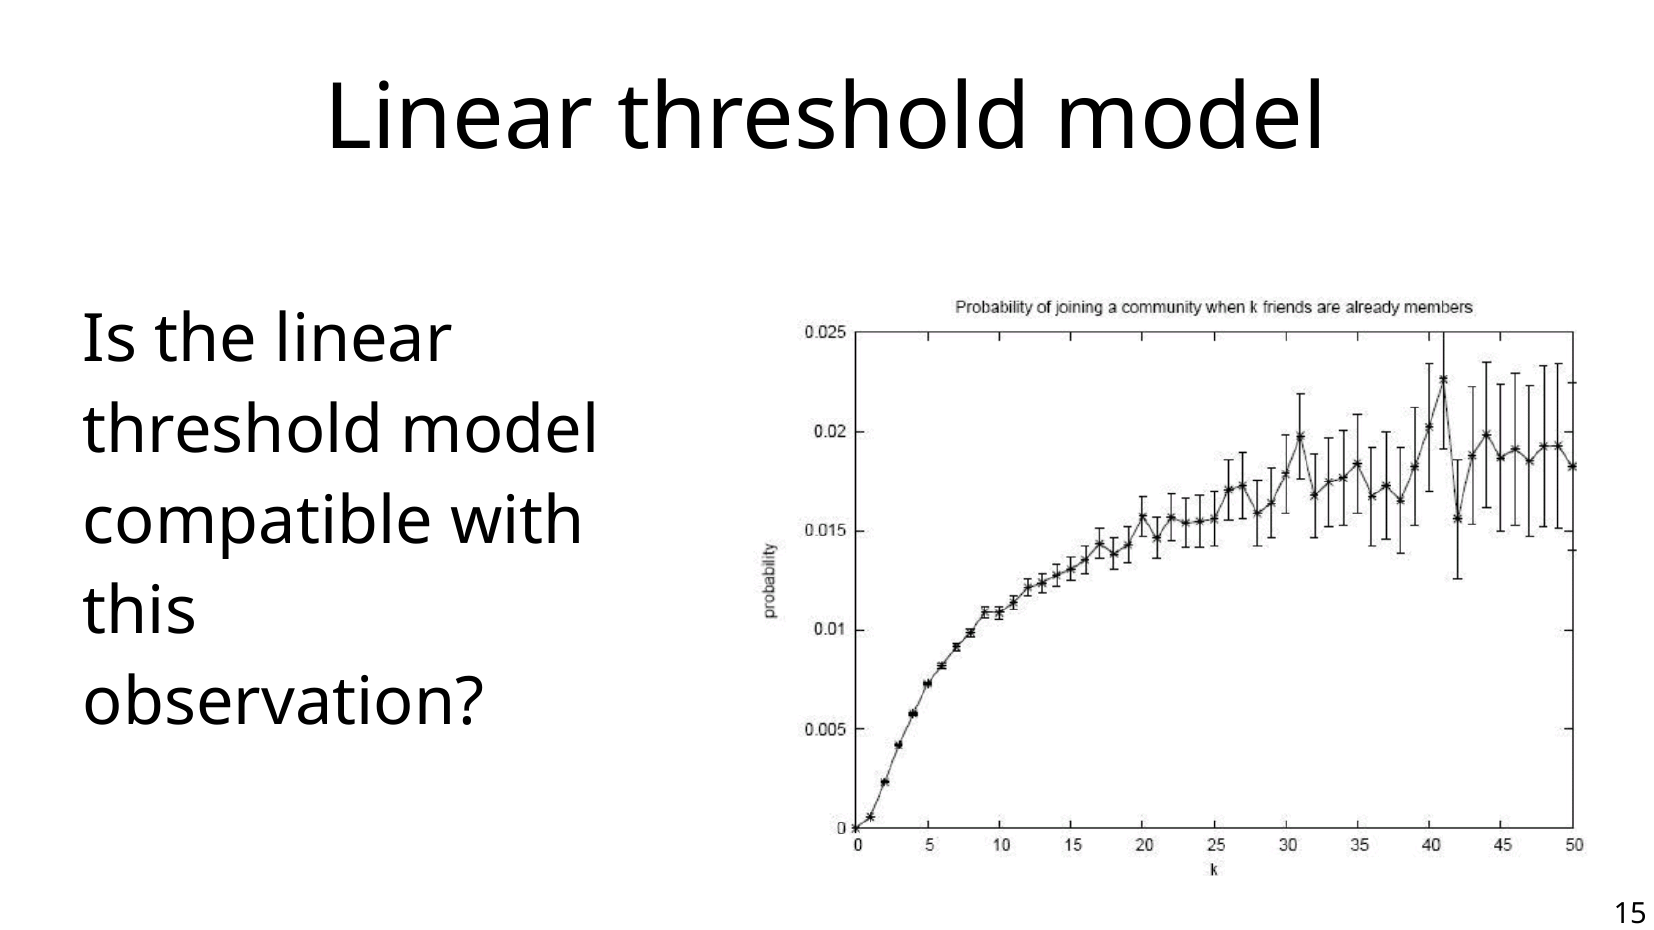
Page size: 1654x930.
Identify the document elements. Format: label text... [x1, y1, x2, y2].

title Linear threshold model [82, 49, 1571, 257]
list Is the linear threshold model compatible with this observation? [82, 290, 616, 930]
picture [735, 269, 1598, 876]
